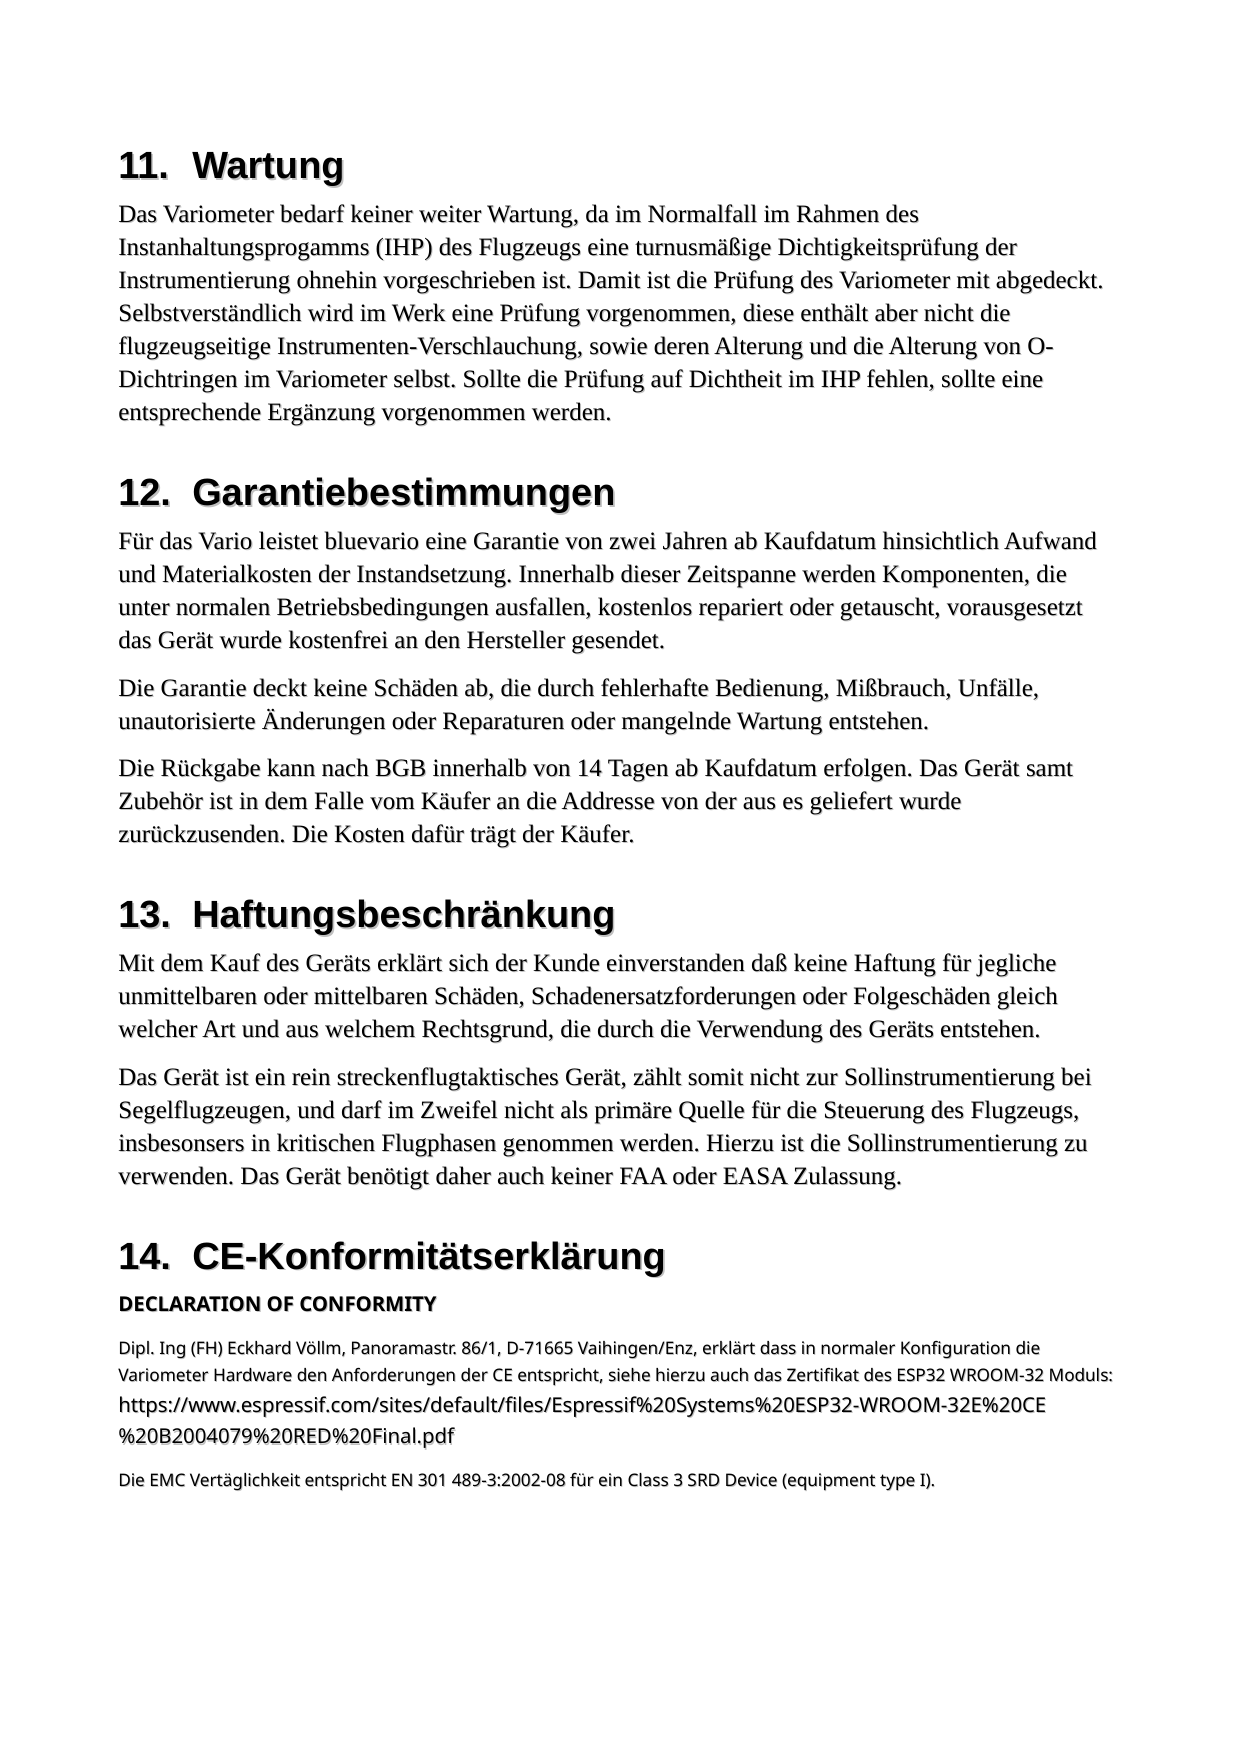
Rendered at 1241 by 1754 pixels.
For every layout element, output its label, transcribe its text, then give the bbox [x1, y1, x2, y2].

text Das Gerät ist ein rein streckenflugtaktisches Gerät, zählt somit nicht zur Sollinstrumentierung bei Segelflugzeugen, und darf im Zweifel nicht als primäre Quelle für die Steuerung des Flugzeugs, insbesonsers in kritischen Flugphasen genommen werden. Hierzu ist die Sollinstrumentierung zu verwenden. Das Gerät benötigt daher auch keiner FAA oder EASA Zulassung. [118, 1062, 1122, 1190]
subtitle Garantiebestimmungen [118, 470, 1122, 514]
text Die EMC Vertäglichkeit entspricht EN 301 489-3:2002-08 für ein Class 3 SRD Device (equipment type I). [118, 1468, 1122, 1492]
text Dipl. Ing (FH) Eckhard Völlm, Panoramastr. 86/1, D-71665 Vaihingen/Enz, erklärt dass in normaler Konfiguration die Variometer Hardware den Anforderungen der CE entspricht, siehe hierzu auch das Zertifikat des ESP32 WROOM-32 Moduls: https://www.espressif.com/sites/default/files/Espressif%20Systems%20ESP32-WROOM-32E%20CE%20B2004079%20RED%20Final.pdf [118, 1336, 1122, 1450]
text Die Garantie deckt keine Schäden ab, die durch fehlerhafte Bedienung, Mißbrauch, Unfälle, unautorisierte Änderungen oder Reparaturen oder mangelnde Wartung entstehen. [118, 673, 1122, 734]
subtitle Haftungsbeschränkung [118, 892, 1122, 936]
text DECLARATION OF CONFORMITY [118, 1290, 1122, 1317]
subtitle CE-Konformitätserklärung [118, 1233, 1122, 1277]
subtitle Wartung [118, 143, 1122, 187]
text Die Rückgabe kann nach BGB innerhalb von 14 Tagen ab Kaufdatum erfolgen. Das Gerät samt Zubehör ist in dem Falle vom Käufer an die Addresse von der aus es geliefert wurde zurückzusenden. Die Kosten dafür trägt der Käufer. [118, 753, 1122, 848]
text Für das Vario leistet bluevario eine Garantie von zwei Jahren ab Kaufdatum hinsichtlich Aufwand und Materialkosten der Instandsetzung. Innerhalb dieser Zeitspanne werden Komponenten, die unter normalen Betriebsbedingungen ausfallen, kostenlos repariert oder getauscht, vorausgesetzt das Gerät wurde kostenfrei an den Hersteller gesendet. [118, 526, 1122, 654]
text Das Variometer bedarf keiner weiter Wartung, da im Normalfall im Rahmen des Instanhaltungsprogamms (IHP) des Flugzeugs eine turnusmäßige Dichtigkeitsprüfung der Instrumentierung ohnehin vorgeschrieben ist. Damit ist die Prüfung des Variometer mit abgedeckt. Selbstverständlich wird im Werk eine Prüfung vorgenommen, diese enthält aber nicht die flugzeugseitige Instrumenten-Verschlauchung, sowie deren Alterung und die Alterung von O-Dichtringen im Variometer selbst. Sollte die Prüfung auf Dichtheit im IHP fehlen, sollte eine entsprechende Ergänzung vorgenommen werden. [118, 199, 1122, 426]
text Mit dem Kauf des Geräts erklärt sich der Kunde einverstanden daß keine Haftung für jegliche unmittelbaren oder mittelbaren Schäden, Schadenersatzforderungen oder Folgeschäden gleich welcher Art und aus welchem Rechtsgrund, die durch die Verwendung des Geräts entstehen. [118, 948, 1122, 1043]
